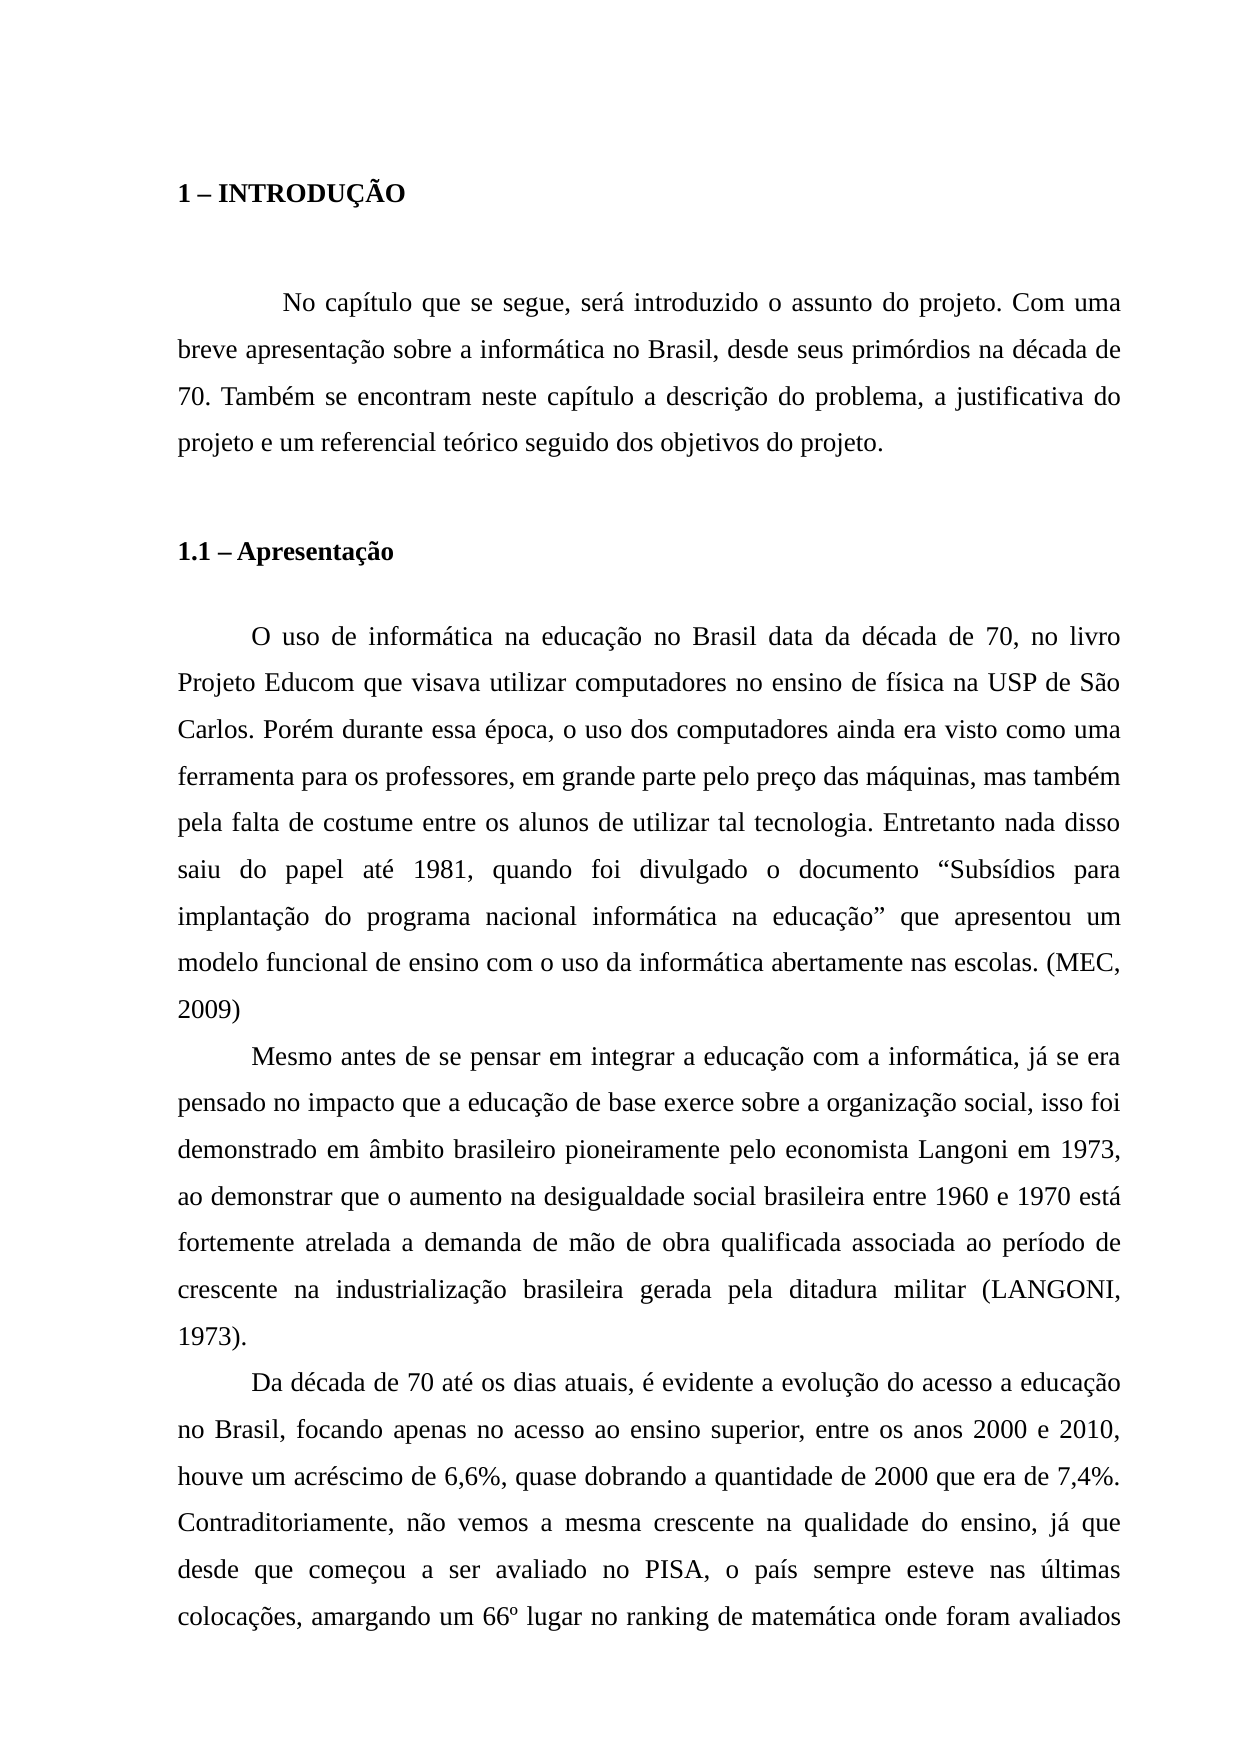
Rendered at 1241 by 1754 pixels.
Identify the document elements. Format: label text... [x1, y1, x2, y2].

text Da década de 70 até os dias atuais, é evidente a evolução do acesso a educação no Brasil, focando apenas no acesso ao ensino superior, entre os anos 2000 e 2010, houve um acréscimo de 6,6%, quase dobrando a quantidade de 2000 que era de 7,4%. Contraditoriamente, não vemos a mesma crescente na qualidade do ensino, já que desde que começou a ser avaliado no PISA, o país sempre esteve nas últimas colocações, amargando um 66º lugar no ranking de matemática onde foram avaliados [177, 1366, 1122, 1631]
text Mesmo antes de se pensar em integrar a educação com a informática, já se era pensado no impacto que a educação de base exerce sobre a organização social, isso foi demonstrado em âmbito brasileiro pioneiramente pelo economista Langoni em 1973, ao demonstrar que o aumento na desigualdade social brasileira entre 1960 e 1970 está fortemente atrelada a demanda de mão de obra qualificada associada ao período de crescente na industrialização brasileira gerada pela ditadura militar (LANGONI, 1973). [177, 1040, 1122, 1351]
text O uso de informática na educação no Brasil data da década de 70, no livro Projeto Educom que visava utilizar computadores no ensino de física na USP de São Carlos. Porém durante essa época, o uso dos computadores ainda era visto como uma ferramenta para os professores, em grande parte pelo preço das máquinas, mas também pela falta de costume entre os alunos de utilizar tal tecnologia. Entretanto nada disso saiu do papel até 1981, quando foi divulgado o documento “Subsídios para implantação do programa nacional informática na educação” que apresentou um modelo funcional de ensino com o uso da informática abertamente nas escolas. (MEC, 2009) [177, 620, 1122, 1024]
subtitle 1 – Introdução [177, 177, 1122, 208]
text No capítulo que se segue, será introduzido o assunto do projeto. Com uma breve apresentação sobre a informática no Brasil, desde seus primórdios na década de 70. Também se encontram neste capítulo a descrição do problema, a justificativa do projeto e um referencial teórico seguido dos objetivos do projeto. [177, 286, 1122, 457]
subtitle 1.1 – Apresentação [177, 536, 1122, 567]
